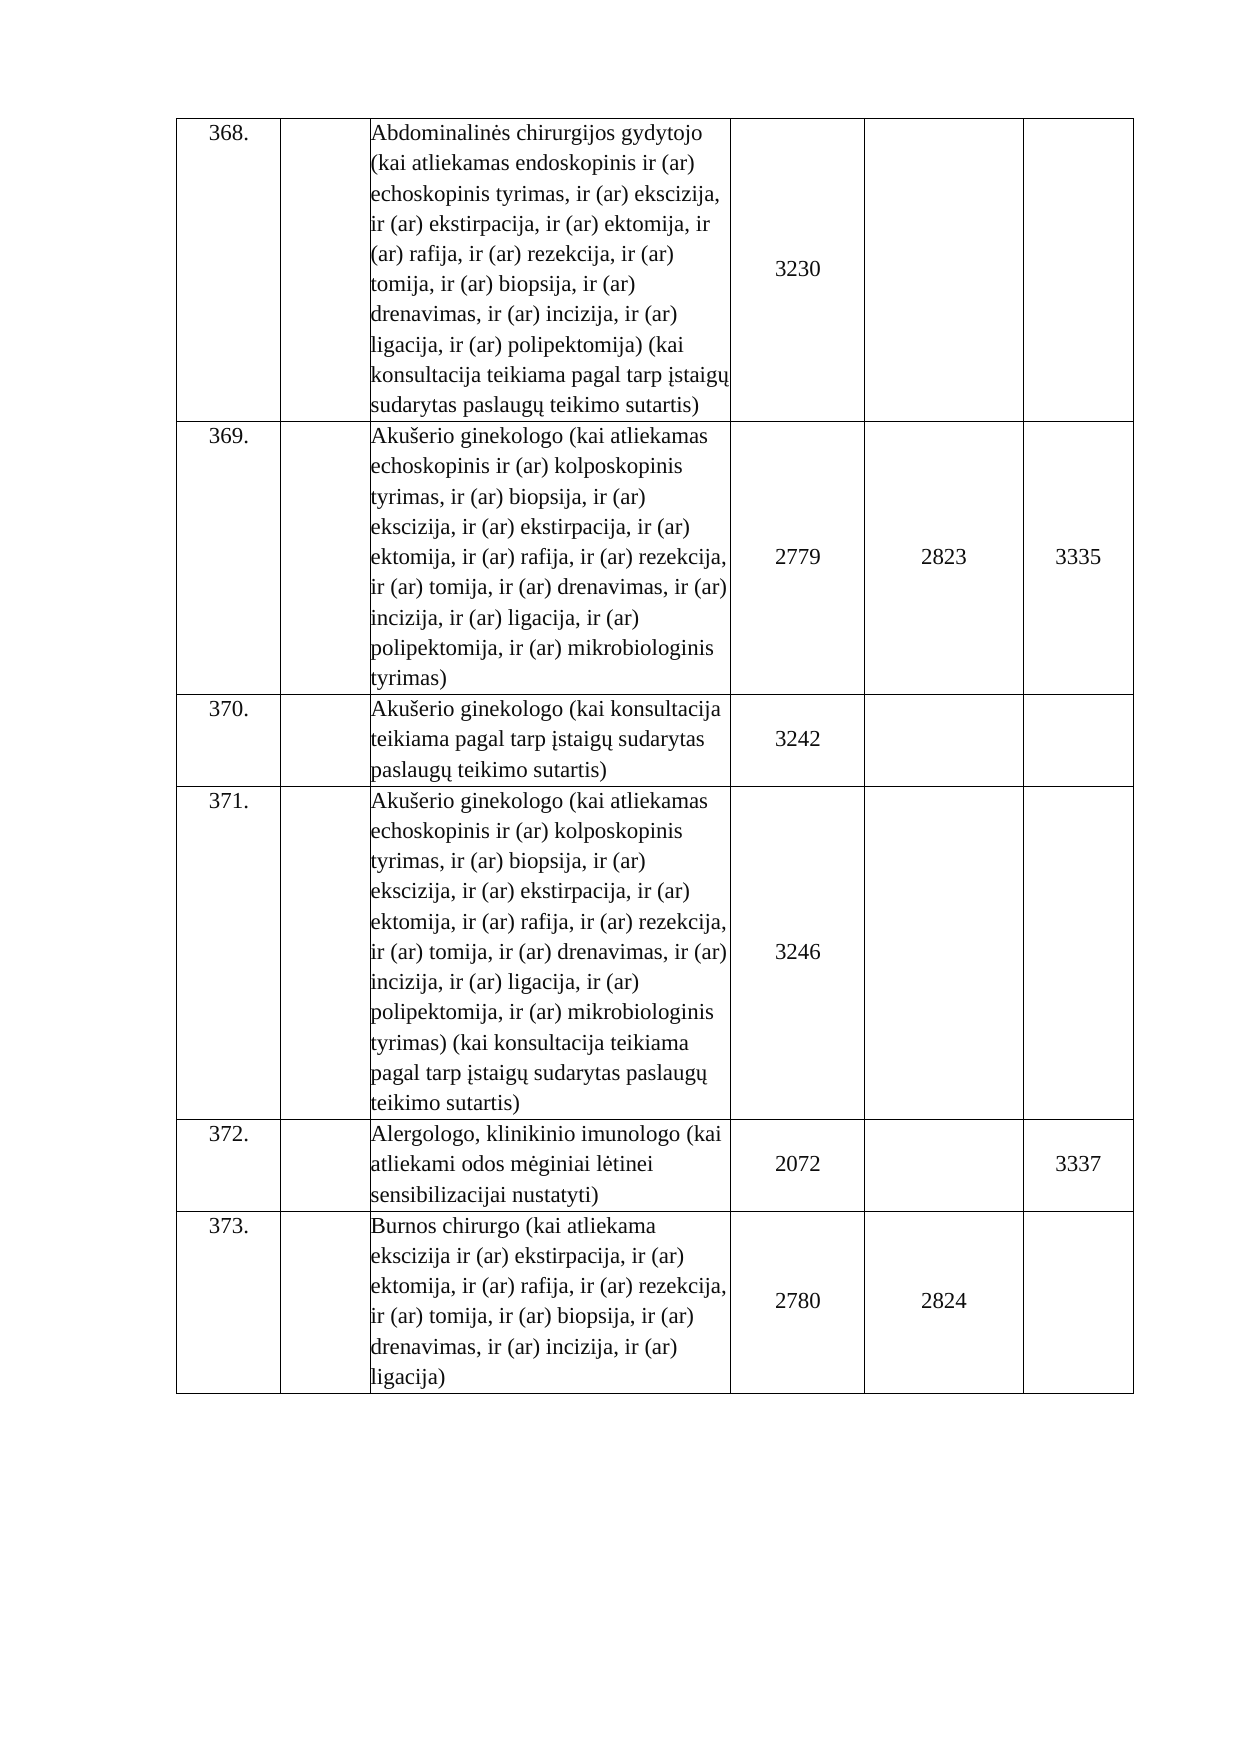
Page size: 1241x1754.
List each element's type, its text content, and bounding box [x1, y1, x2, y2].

table_cell [281, 119, 370, 421]
table_cell [1024, 1212, 1133, 1393]
table_cell [1179, 1119, 1240, 1211]
table_cell [1134, 786, 1152, 1119]
table_cell 3337 [1024, 1120, 1133, 1211]
table_cell [1157, 1119, 1161, 1211]
table_cell [1157, 118, 1161, 421]
table_cell 373. [177, 1212, 280, 1393]
table_cell [1161, 421, 1178, 694]
table_cell 2824 [865, 1212, 1023, 1393]
table_cell [281, 787, 370, 1119]
table_cell [281, 695, 370, 786]
table_cell [1157, 421, 1161, 694]
table_cell [1157, 1211, 1161, 1393]
table_cell 371. [177, 787, 280, 1119]
table_cell [865, 1120, 1023, 1211]
table_cell [1179, 694, 1240, 786]
table_cell 2780 [731, 1212, 864, 1393]
table_cell [1157, 786, 1161, 1119]
table_cell [1152, 694, 1157, 786]
table_cell [865, 787, 1023, 1119]
table_cell [1157, 694, 1161, 786]
table_cell [1161, 1211, 1178, 1393]
table_cell [865, 119, 1023, 421]
table_cell Akušerio ginekologo (kai atliekamas echoskopinis ir (ar) kolposkopinis tyrimas, ir (ar) biopsija, ir (ar) ekscizija, ir (ar) ekstirpacija, ir (ar) ektomija, ir (ar) rafija, ir (ar) rezekcija, ir (ar) tomija, ir (ar) drenavimas, ir (ar) incizija, ir (ar) ligacija, ir (ar) polipektomija, ir (ar) mikrobiologinis tyrimas) [371, 422, 730, 694]
table_cell [1161, 118, 1178, 421]
table_cell [1152, 786, 1157, 1119]
table_cell 368. [177, 119, 280, 421]
table_cell 2823 [865, 422, 1023, 694]
table_cell [1024, 787, 1133, 1119]
table_cell [1161, 786, 1178, 1119]
table_cell 2072 [731, 1120, 864, 1211]
table_cell [1134, 118, 1152, 421]
table_cell [1024, 119, 1133, 421]
table_cell [1134, 421, 1152, 694]
table_cell [1152, 1119, 1157, 1211]
table_cell 3230 [731, 119, 864, 421]
table_cell [1152, 421, 1157, 694]
table_cell [1152, 1211, 1157, 1393]
table_cell [281, 1120, 370, 1211]
table_cell [1161, 1119, 1178, 1211]
table_cell [1134, 694, 1152, 786]
table_cell 372. [177, 1120, 280, 1211]
table_cell [1134, 1211, 1152, 1393]
table_cell 3242 [731, 695, 864, 786]
table_cell Akušerio ginekologo (kai atliekamas echoskopinis ir (ar) kolposkopinis tyrimas, ir (ar) biopsija, ir (ar) ekscizija, ir (ar) ekstirpacija, ir (ar) ektomija, ir (ar) rafija, ir (ar) rezekcija, ir (ar) tomija, ir (ar) drenavimas, ir (ar) incizija, ir (ar) ligacija, ir (ar) polipektomija, ir (ar) mikrobiologinis tyrimas) (kai konsultacija teikiama pagal tarp įstaigų sudarytas paslaugų teikimo sutartis) [371, 787, 730, 1119]
table_cell 2779 [731, 422, 864, 694]
table_cell 369. [177, 422, 280, 694]
table_cell [1179, 421, 1240, 694]
table_cell [281, 1212, 370, 1393]
table_cell 3335 [1024, 422, 1133, 694]
table_cell Abdominalinės chirurgijos gydytojo (kai atliekamas endoskopinis ir (ar) echoskopinis tyrimas, ir (ar) ekscizija, ir (ar) ekstirpacija, ir (ar) ektomija, ir (ar) rafija, ir (ar) rezekcija, ir (ar) tomija, ir (ar) biopsija, ir (ar) drenavimas, ir (ar) incizija, ir (ar) ligacija, ir (ar) polipektomija) (kai konsultacija teikiama pagal tarp įstaigų sudarytas paslaugų teikimo sutartis) [371, 119, 730, 421]
table_cell [1179, 1211, 1240, 1393]
table_cell [1161, 694, 1178, 786]
table_cell [281, 422, 370, 694]
table_cell Alergologo, klinikinio imunologo (kai atliekami odos mėginiai lėtinei sensibilizacijai nustatyti) [371, 1120, 730, 1211]
table_cell [865, 695, 1023, 786]
table_cell [1152, 118, 1157, 421]
table_cell Burnos chirurgo (kai atliekama ekscizija ir (ar) ekstirpacija, ir (ar) ektomija, ir (ar) rafija, ir (ar) rezekcija, ir (ar) tomija, ir (ar) biopsija, ir (ar) drenavimas, ir (ar) incizija, ir (ar) ligacija) [371, 1212, 730, 1393]
table_cell Akušerio ginekologo (kai konsultacija teikiama pagal tarp įstaigų sudarytas paslaugų teikimo sutartis) [371, 695, 730, 786]
table_cell 3246 [731, 787, 864, 1119]
table_cell [1179, 786, 1240, 1119]
table_cell [1179, 118, 1240, 421]
table_cell [1024, 695, 1133, 786]
table_cell 370. [177, 695, 280, 786]
table_cell [1134, 1119, 1152, 1211]
